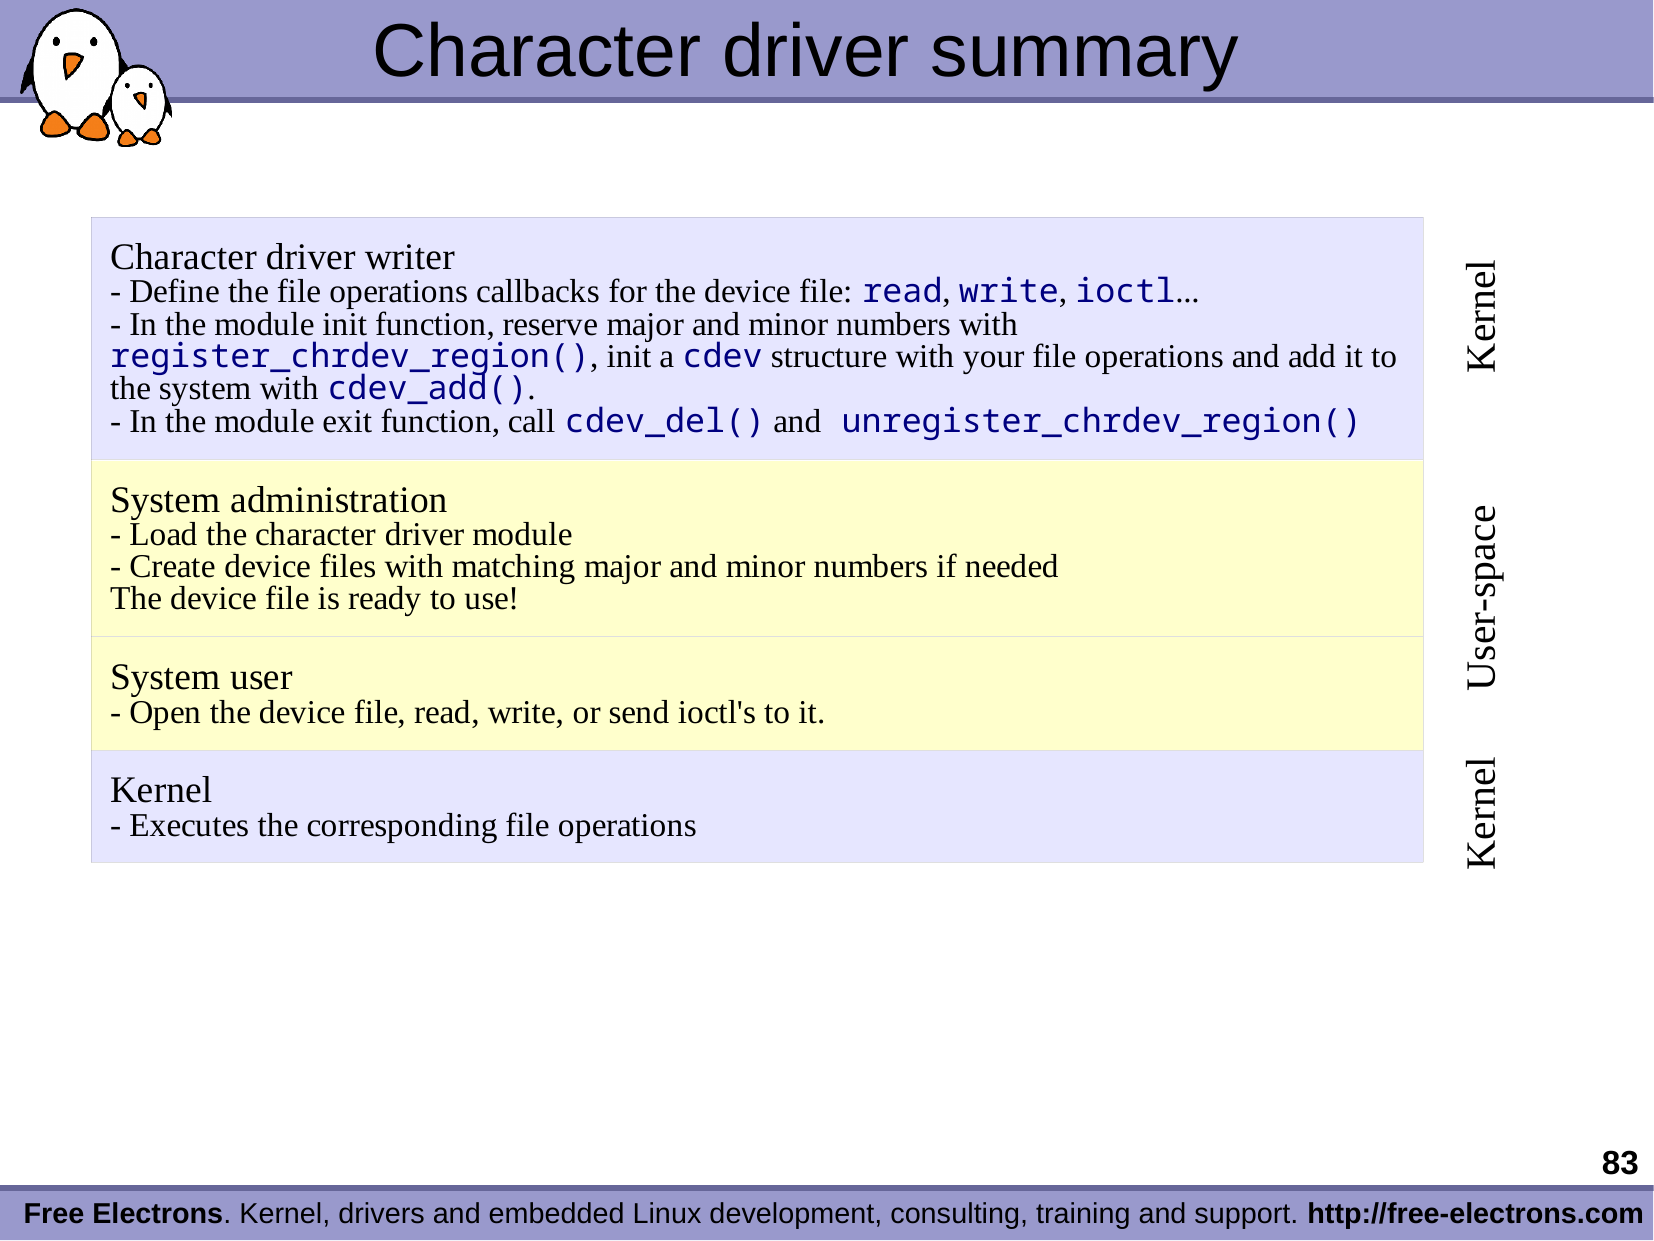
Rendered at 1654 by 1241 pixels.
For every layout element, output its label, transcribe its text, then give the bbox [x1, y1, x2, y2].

text_box User-space [1457, 505, 1516, 692]
text_box Kernel [1457, 756, 1516, 871]
chart [90, 217, 1425, 1041]
text_box Kernel [1457, 259, 1516, 374]
title Character driver summary [60, 0, 1551, 102]
picture [20, 8, 172, 147]
